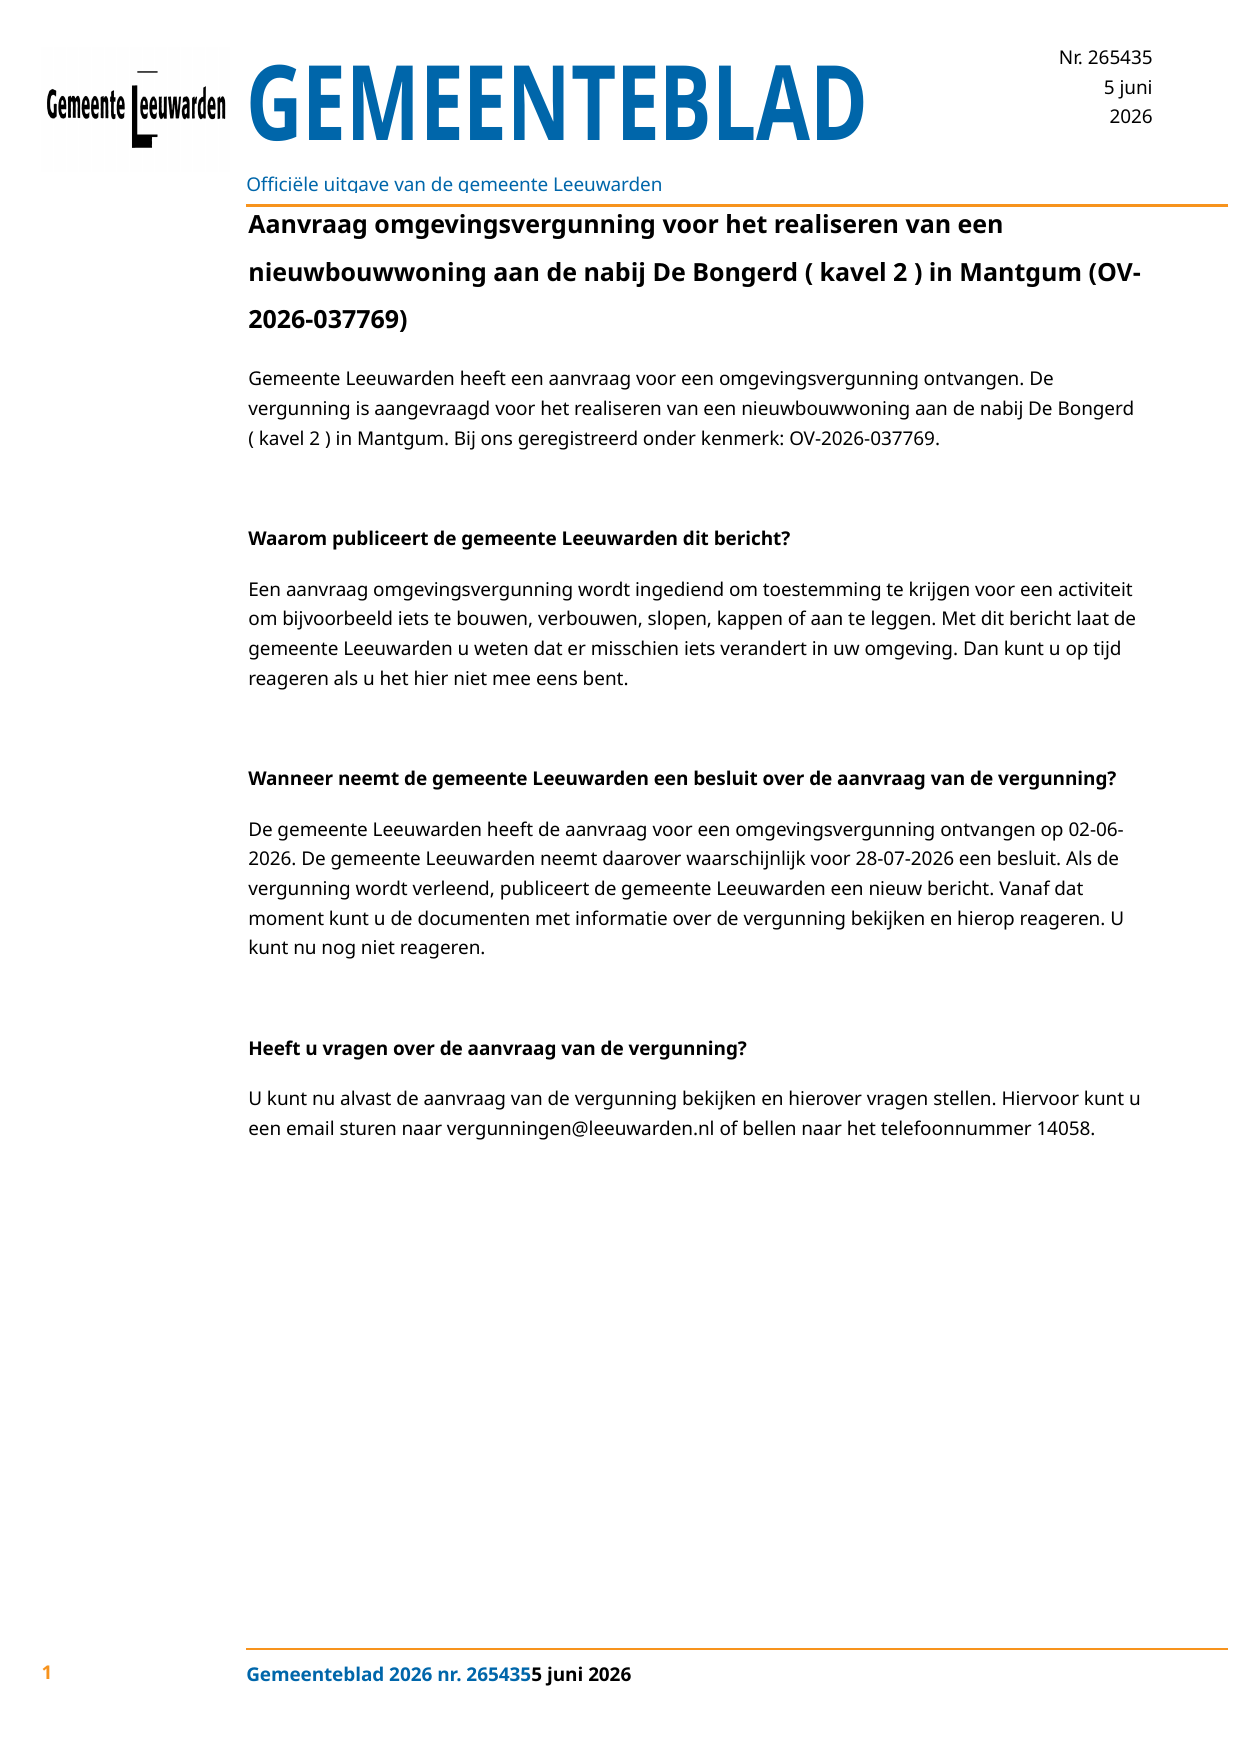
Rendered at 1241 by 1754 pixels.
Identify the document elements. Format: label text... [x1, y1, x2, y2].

text Gemeente Leeuwarden heeft een aanvraag voor een omgevingsvergunning ontvangen. De vergunning is aangevraagd voor het realiseren van een nieuwbouwwoning aan de nabij De Bongerd ( kavel 2 ) in Mantgum. Bij ons geregistreerd onder kenmerk: OV-2026-037769. [248, 366, 1152, 450]
text Heeft u vragen over de aanvraag van de vergunning? [248, 1035, 1152, 1061]
text Een aanvraag omgevingsvergunning wordt ingediend om toestemming te krijgen voor een activiteit om bijvoorbeeld iets te bouwen, verbouwen, slopen, kappen of aan te leggen. Met dit bericht laat de gemeente Leeuwarden u weten dat er misschien iets verandert in uw omgeving. Dan kunt u op tijd reageren als u het hier niet mee eens bent. [248, 576, 1152, 690]
text Aanvraag omgevingsvergunning voor het realiseren van een nieuwbouwwoning aan de nabij De Bongerd ( kavel 2 ) in Mantgum (OV-2026-037769) [248, 207, 1152, 336]
text Wanneer neemt de gemeente Leeuwarden een besluit over de aanvraag van de vergunning? [248, 766, 1152, 791]
text Waarom publiceert de gemeente Leeuwarden dit bericht? [248, 526, 1152, 551]
text De gemeente Leeuwarden heeft de aanvraag voor een omgevingsvergunning ontvangen op 02-06-2026. De gemeente Leeuwarden neemt daarover waarschijnlijk voor 28-07-2026 een besluit. Als de vergunning wordt verleend, publiceert de gemeente Leeuwarden een nieuw bericht. Vanaf dat moment kunt u de documenten met informatie over de vergunning bekijken en hierop reageren. U kunt nu nog niet reageren. [248, 816, 1152, 960]
picture [41, 47, 231, 172]
text U kunt nu alvast de aanvraag van de vergunning bekijken en hierover vragen stellen. Hiervoor kunt u een email sturen naar vergunningen@leeuwarden.nl of bellen naar het telefoonnummer 14058. [248, 1086, 1152, 1141]
